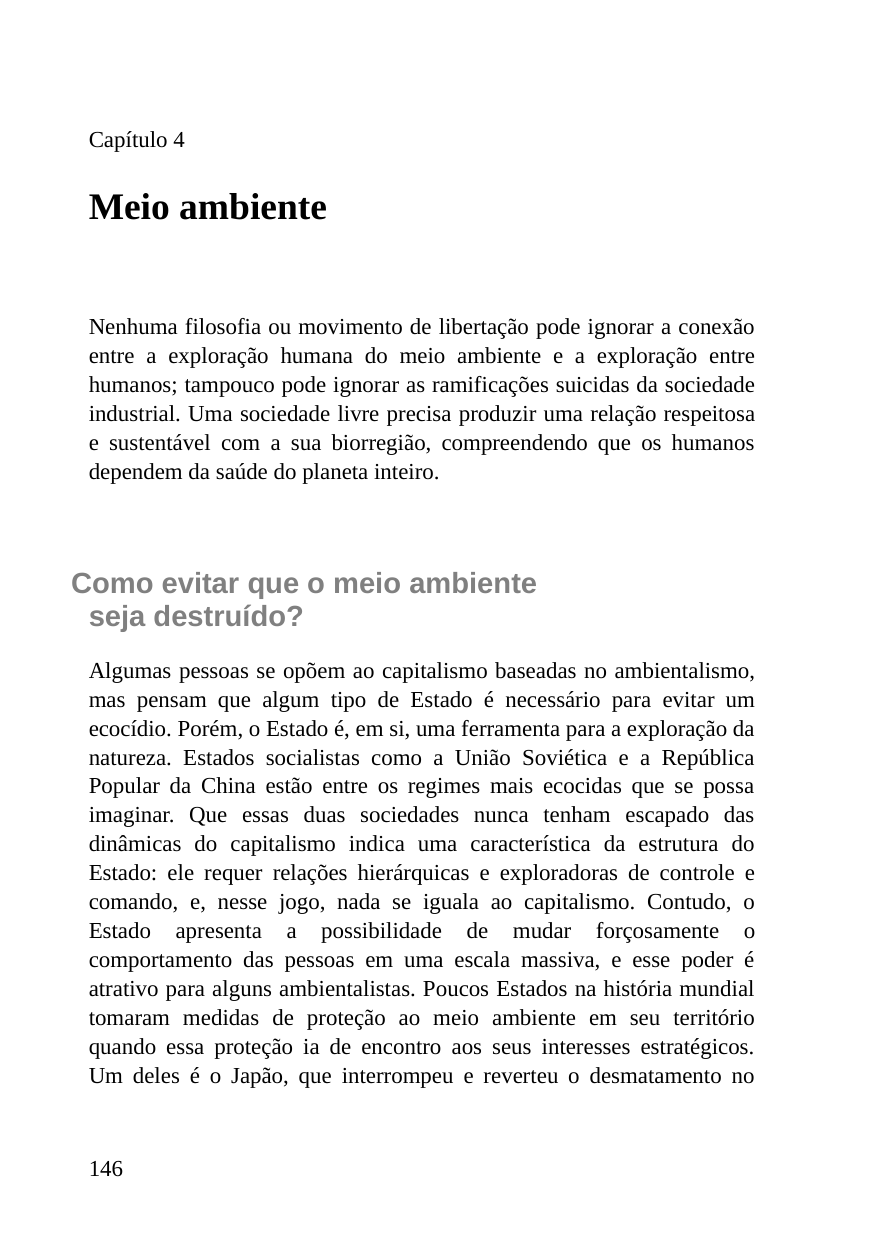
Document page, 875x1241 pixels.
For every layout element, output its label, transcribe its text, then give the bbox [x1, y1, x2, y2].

text Algumas pessoas se opõem ao capitalismo baseadas no ambientalismo, mas pensam que algum tipo de Estado é necessário para evitar um ecocídio. Porém, o Estado é, em si, uma ferramenta para a exploração da natureza. Estados socialistas como a União Soviética e a República Popular da China estão entre os regimes mais ecocidas que se possa imaginar. Que essas duas sociedades nunca tenham escapado das dinâmicas do capitalismo indica uma característica da estrutura do Estado: ele requer relações hierárquicas e exploradoras de controle e comando, e, nesse jogo, nada se iguala ao capitalismo. Contudo, o Estado apresenta a possibilidade de mudar forçosamente o comportamento das pessoas em uma escala massiva, e esse poder é atrativo para alguns ambientalistas. Poucos Estados na história mundial tomaram medidas de proteção ao meio ambiente em seu território quando essa proteção ia de encontro aos seus interesses estratégicos. Um deles é o Japão, que interrompeu e reverteu o desmatamento no [88, 657, 756, 1088]
subtitle Meio ambiente [88, 185, 756, 228]
text Nenhuma filosofia ou movimento de libertação pode ignorar a conexão entre a exploração humana do meio ambiente e a exploração entre humanos; tampouco pode ignorar as ramificações suicidas da sociedade industrial. Uma sociedade livre precisa produzir uma relação respeitosa e sustentável com a sua biorregião, compreendendo que os humanos dependem da saúde do planeta inteiro. [88, 313, 756, 484]
text Capítulo 4 [88, 126, 756, 153]
subtitle Como evitar que o meio ambiente seja destruído? [71, 566, 579, 633]
